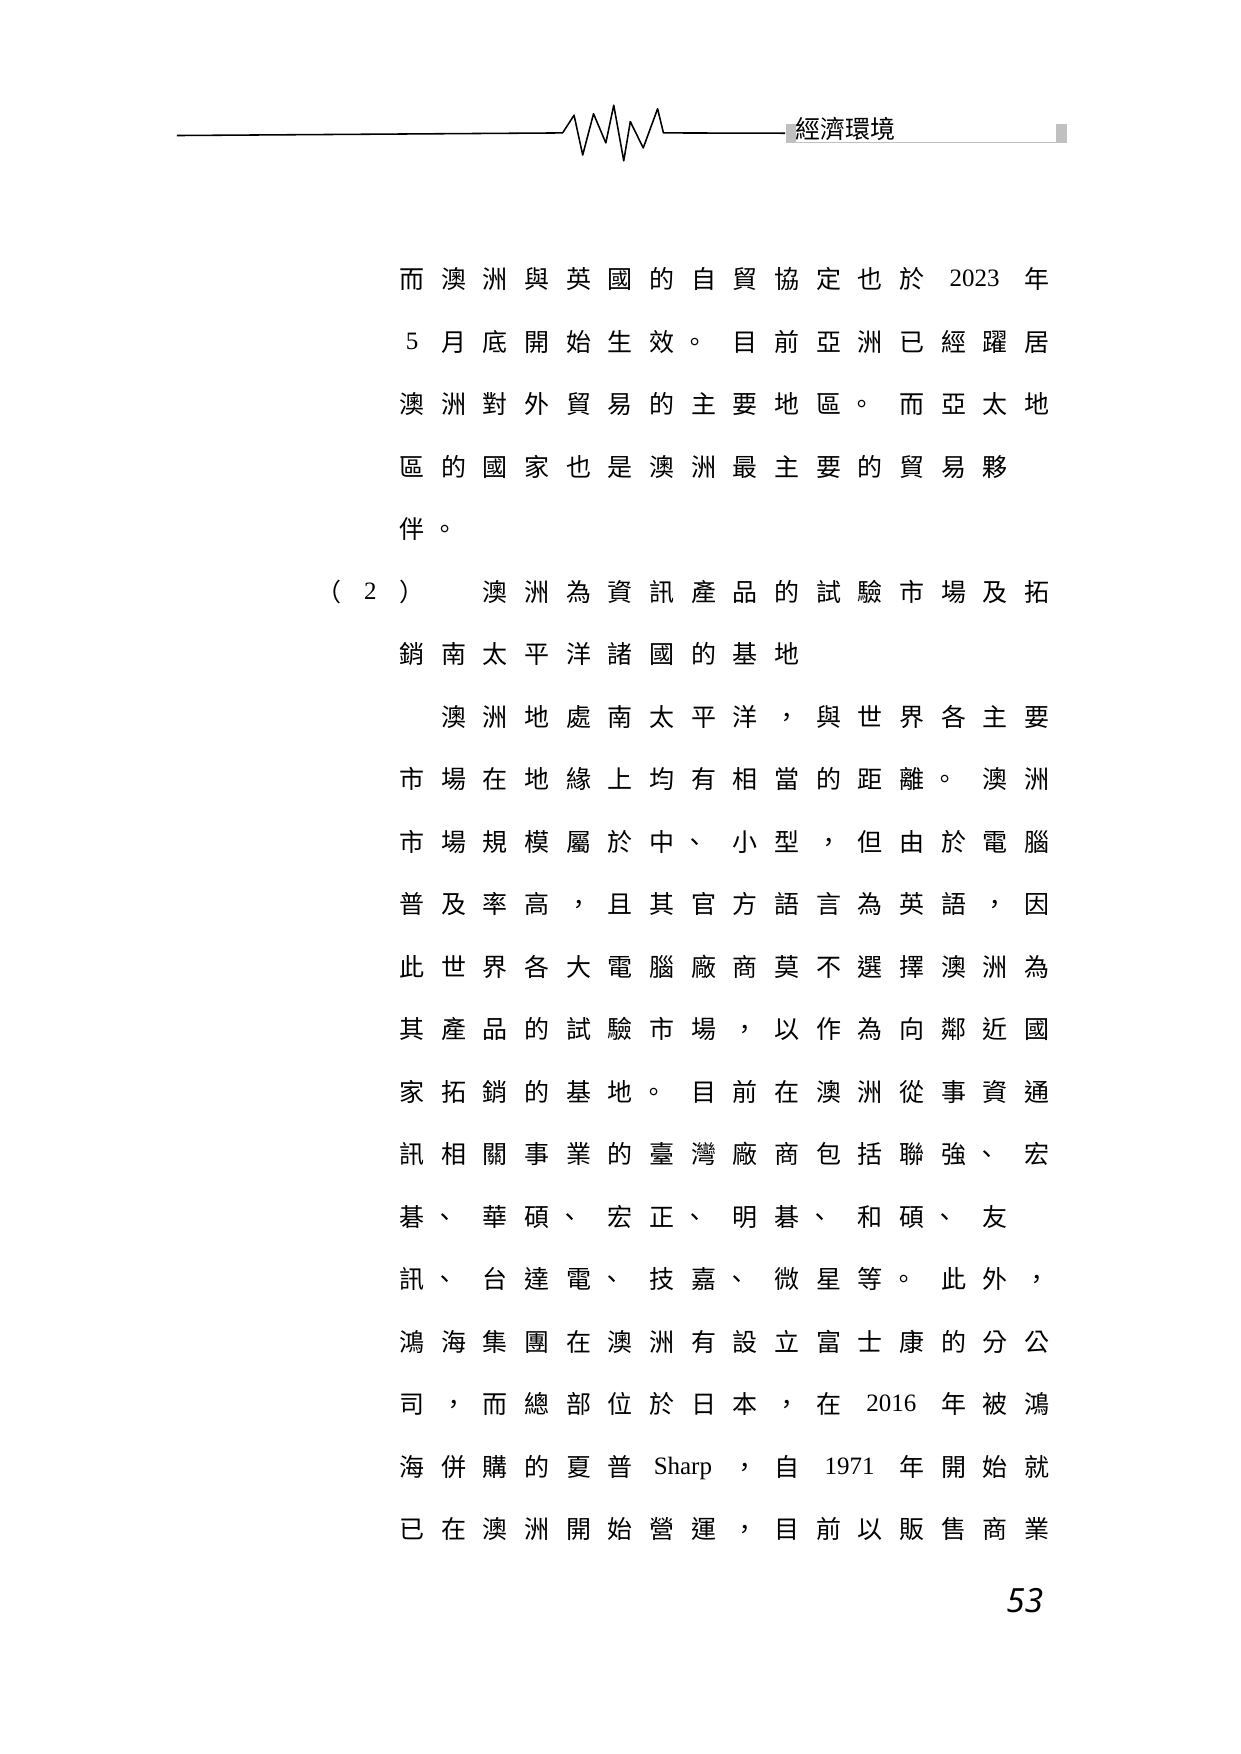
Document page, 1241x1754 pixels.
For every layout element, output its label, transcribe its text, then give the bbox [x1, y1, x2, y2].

text 而澳洲與英國的自貿協定也於2023年5月底開始生效。目前亞洲已經躍居澳洲對外貿易的主要地區。而亞太地區的國家也是澳洲最主要的貿易夥伴。 [367, 236, 1058, 549]
text 澳洲地處南太平洋，與世界各主要市場在地緣上均有相當的距離。澳洲市場規模屬於中、小型，但由於電腦普及率高，且其官方語言為英語，因此世界各大電腦廠商莫不選擇澳洲為其產品的試驗市場，以作為向鄰近國家拓銷的基地。目前在澳洲從事資通訊相關事業的臺灣廠商包括聯強、宏碁、華碩、宏正、明碁、和碩、友訊、台達電、技嘉、微星等。此外，鴻海集團在澳洲有設立富士康的分公司，而總部位於日本，在2016年被鴻海併購的夏普Sharp，自1971年開始就已在澳洲開始營運，目前以販售商業 [367, 674, 1058, 1549]
text （2） 澳洲為資訊產品的試驗市場及拓銷南太平洋諸國的基地 [306, 549, 1058, 674]
